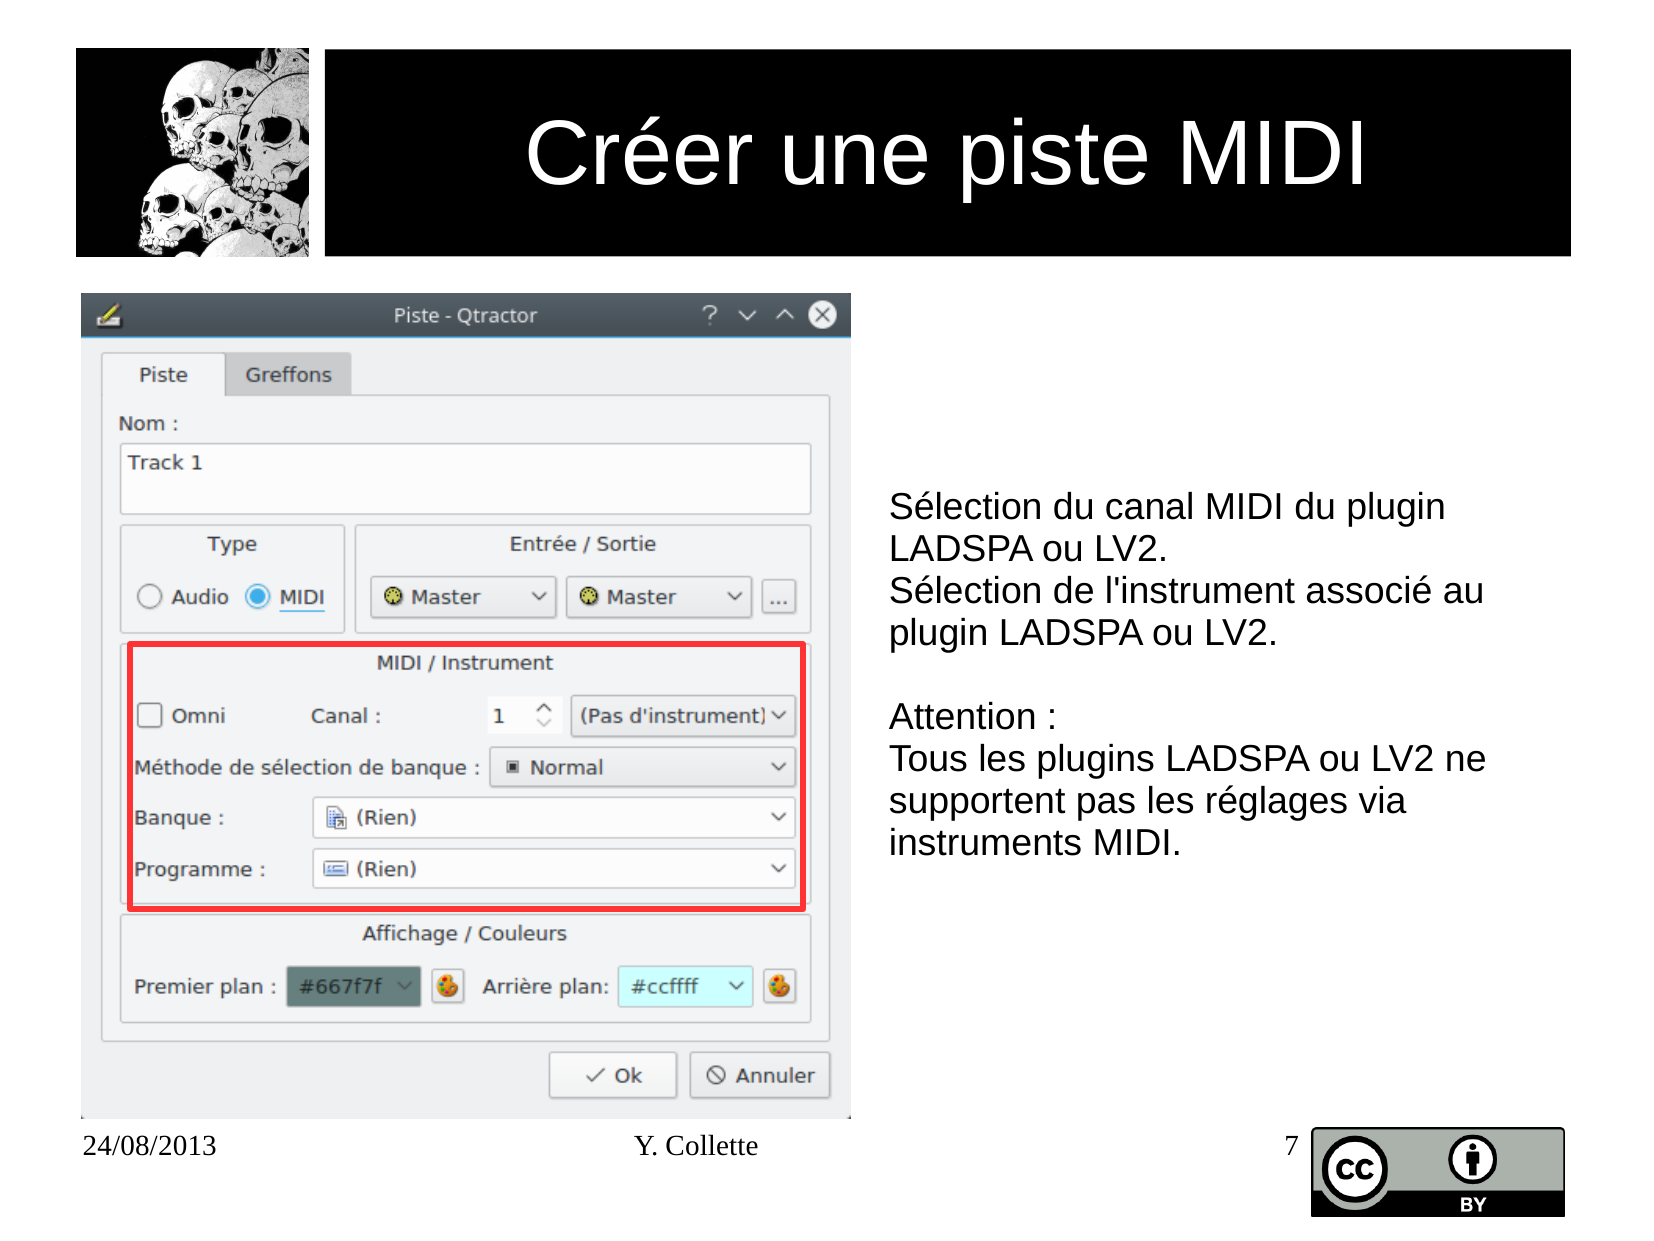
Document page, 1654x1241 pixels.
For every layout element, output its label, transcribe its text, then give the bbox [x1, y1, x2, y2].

picture [76, 48, 309, 257]
picture [81, 293, 851, 1119]
picture [1311, 1127, 1565, 1217]
title Créer une piste MIDI [324, 49, 1571, 257]
text_box Sélection du canal MIDI du plugin LADSPA ou LV2. Sélection de l'instrument associé au plugin LADSPA ou LV2. Attention : Tous les plugins LADSPA ou LV2 ne supportent pas les réglages via instruments MIDI. [874, 478, 1512, 872]
